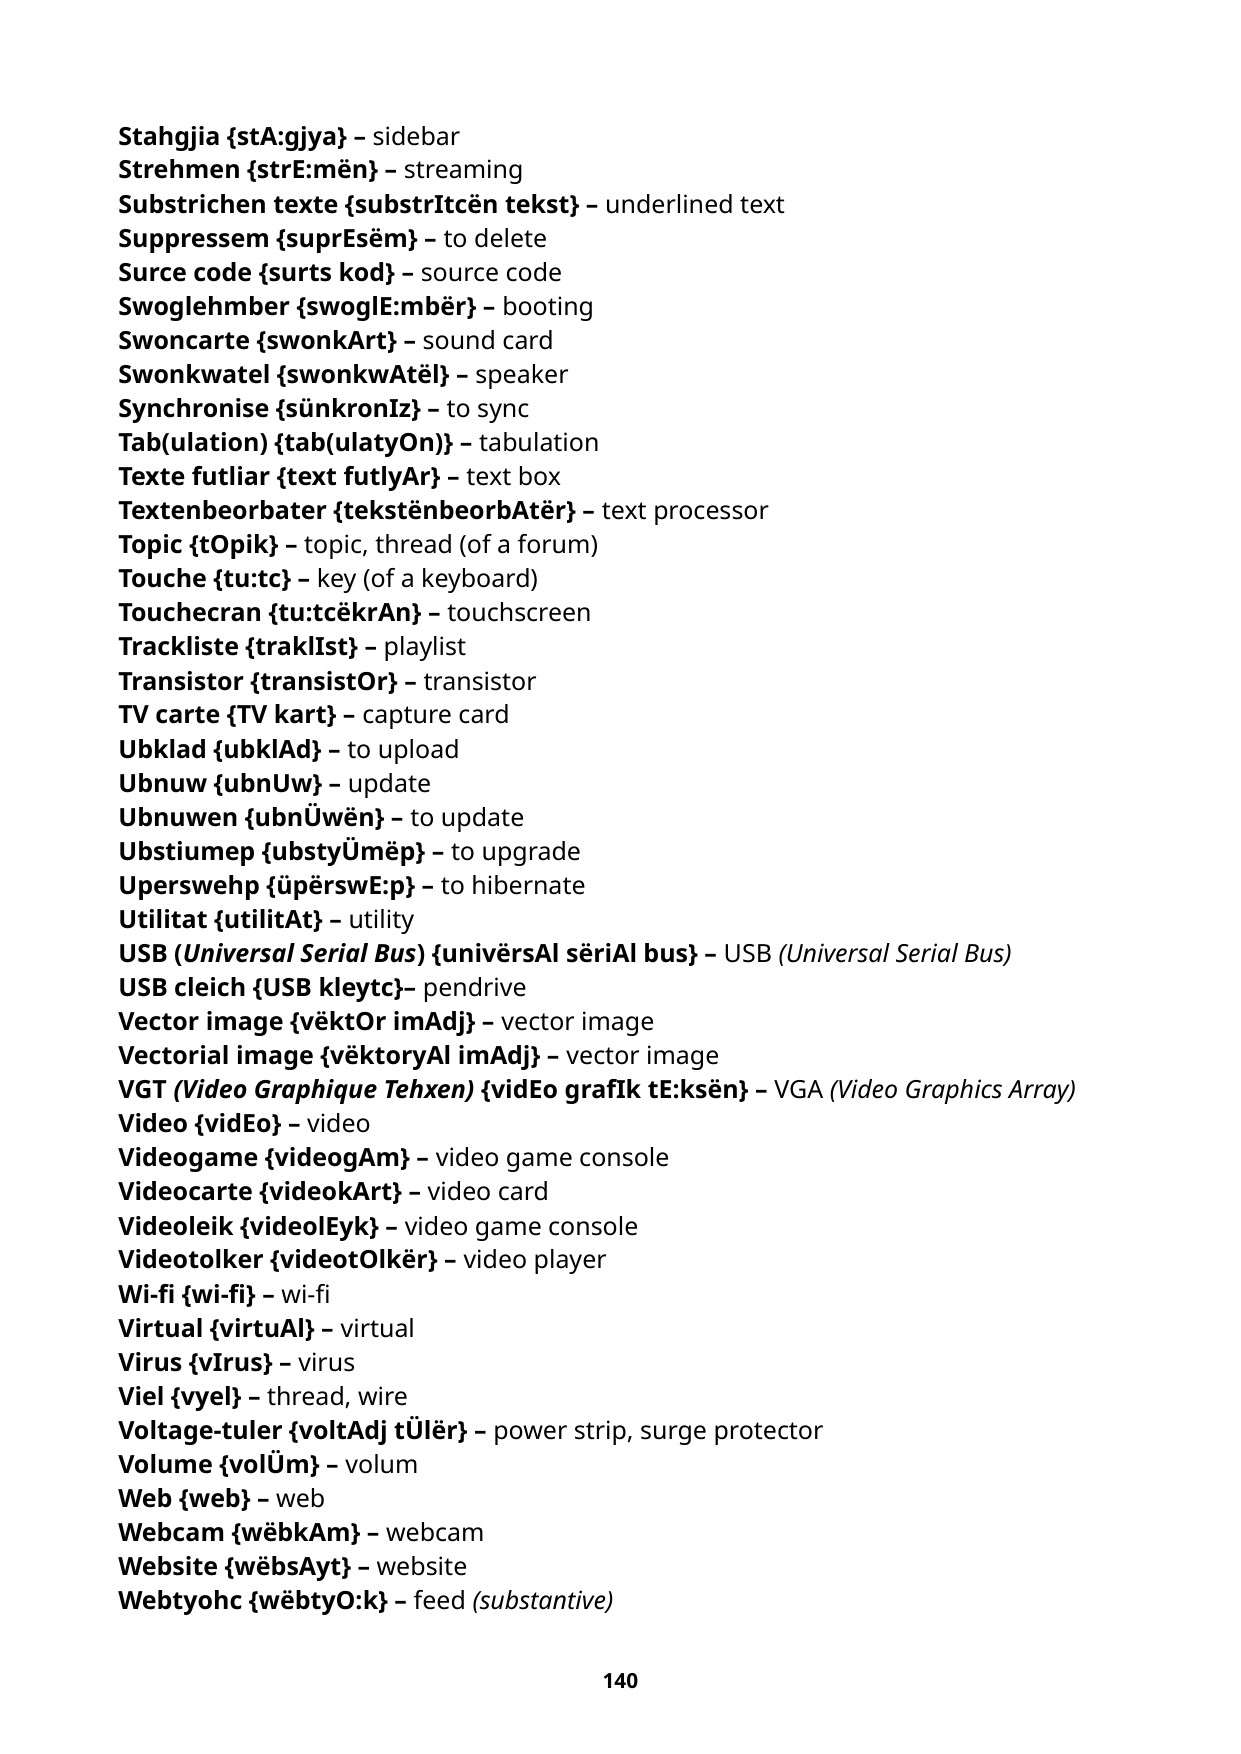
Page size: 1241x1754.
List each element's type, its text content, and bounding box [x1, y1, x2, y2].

text Vector image {vëktOr imAdj} – vector image [118, 1004, 1122, 1038]
text Substrichen texte {substrItcën tekst} – underlined text [118, 186, 1122, 220]
text Videotolker {videotOlkër} – video player [118, 1242, 1122, 1276]
text Suppressem {suprEsëm} – to delete [118, 220, 1122, 254]
text Surce code {surts kod} – source code [118, 254, 1122, 288]
text Videocarte {videokArt} – video card [118, 1174, 1122, 1208]
text Strehmen {strE:mën} – streaming [118, 152, 1122, 186]
text Virus {vIrus} – virus [118, 1344, 1122, 1378]
text TV carte {TV kart} – capture card [118, 697, 1122, 731]
text Textenbeorbater {tekstënbeorbAtër} – text processor [118, 493, 1122, 527]
text Swoglehmber {swoglE:mbër} – booting [118, 288, 1122, 322]
text Viel {vyel} – thread, wire [118, 1378, 1122, 1412]
text Ubnuwen {ubnÜwën} – to update [118, 799, 1122, 833]
text Synchronise {sünkronIz} – to sync [118, 391, 1122, 425]
text Volume {volÜm} – volum [118, 1447, 1122, 1481]
text Tab(ulation) {tab(ulatyOn)} – tabulation [118, 425, 1122, 459]
text Touchecran {tu:tcëkrAn} – touchscreen [118, 595, 1122, 629]
text Webtyohc {wëbtyO:k} – feed (substantive) [118, 1583, 1122, 1617]
text Utilitat {utilitAt} – utility [118, 902, 1122, 936]
text Ubklad {ubklAd} – to upload [118, 731, 1122, 765]
text Video {vidEo} – video [118, 1106, 1122, 1140]
text VGT (Video Graphique Tehxen) {vidEo grafIk tE:ksën} – VGA (Video Graphics Array) [118, 1072, 1122, 1106]
text Ubnuw {ubnUw} – update [118, 765, 1122, 799]
text Transistor {transistOr} – transistor [118, 663, 1122, 697]
text Trackliste {traklIst} – playlist [118, 629, 1122, 663]
text Swoncarte {swonkArt} – sound card [118, 322, 1122, 357]
text USB cleich {USB kleytc}– pendrive [118, 970, 1122, 1004]
text Swonkwatel {swonkwAtël} – speaker [118, 357, 1122, 391]
text Videoleik {videolEyk} – video game console [118, 1208, 1122, 1242]
text Wi-fi {wi-fi} – wi-fi [118, 1276, 1122, 1310]
text USB (Universal Serial Bus) {univërsAl sëriAl bus} – USB (Universal Serial Bus) [118, 936, 1122, 970]
text Ubstiumep {ubstyÜmëp} – to upgrade [118, 833, 1122, 867]
text Touche {tu:tc} – key (of a keyboard) [118, 561, 1122, 595]
text Webcam {wëbkAm} – webcam [118, 1515, 1122, 1549]
text Website {wëbsAyt} – website [118, 1549, 1122, 1583]
text Virtual {virtuAl} – virtual [118, 1310, 1122, 1344]
text Uperswehp {üpërswE:p} – to hibernate [118, 867, 1122, 902]
text Texte futliar {text futlyAr} – text box [118, 459, 1122, 493]
text Topic {tOpik} – topic, thread (of a forum) [118, 527, 1122, 561]
text Videogame {videogAm} – video game console [118, 1140, 1122, 1174]
text Stahgjia {stA:gjya} – sidebar [118, 118, 1122, 152]
text Voltage-tuler {voltAdj tÜlër} – power strip, surge protector [118, 1412, 1122, 1447]
text Vectorial image {vëktoryAl imAdj} – vector image [118, 1038, 1122, 1072]
text Web {web} – web [118, 1481, 1122, 1515]
